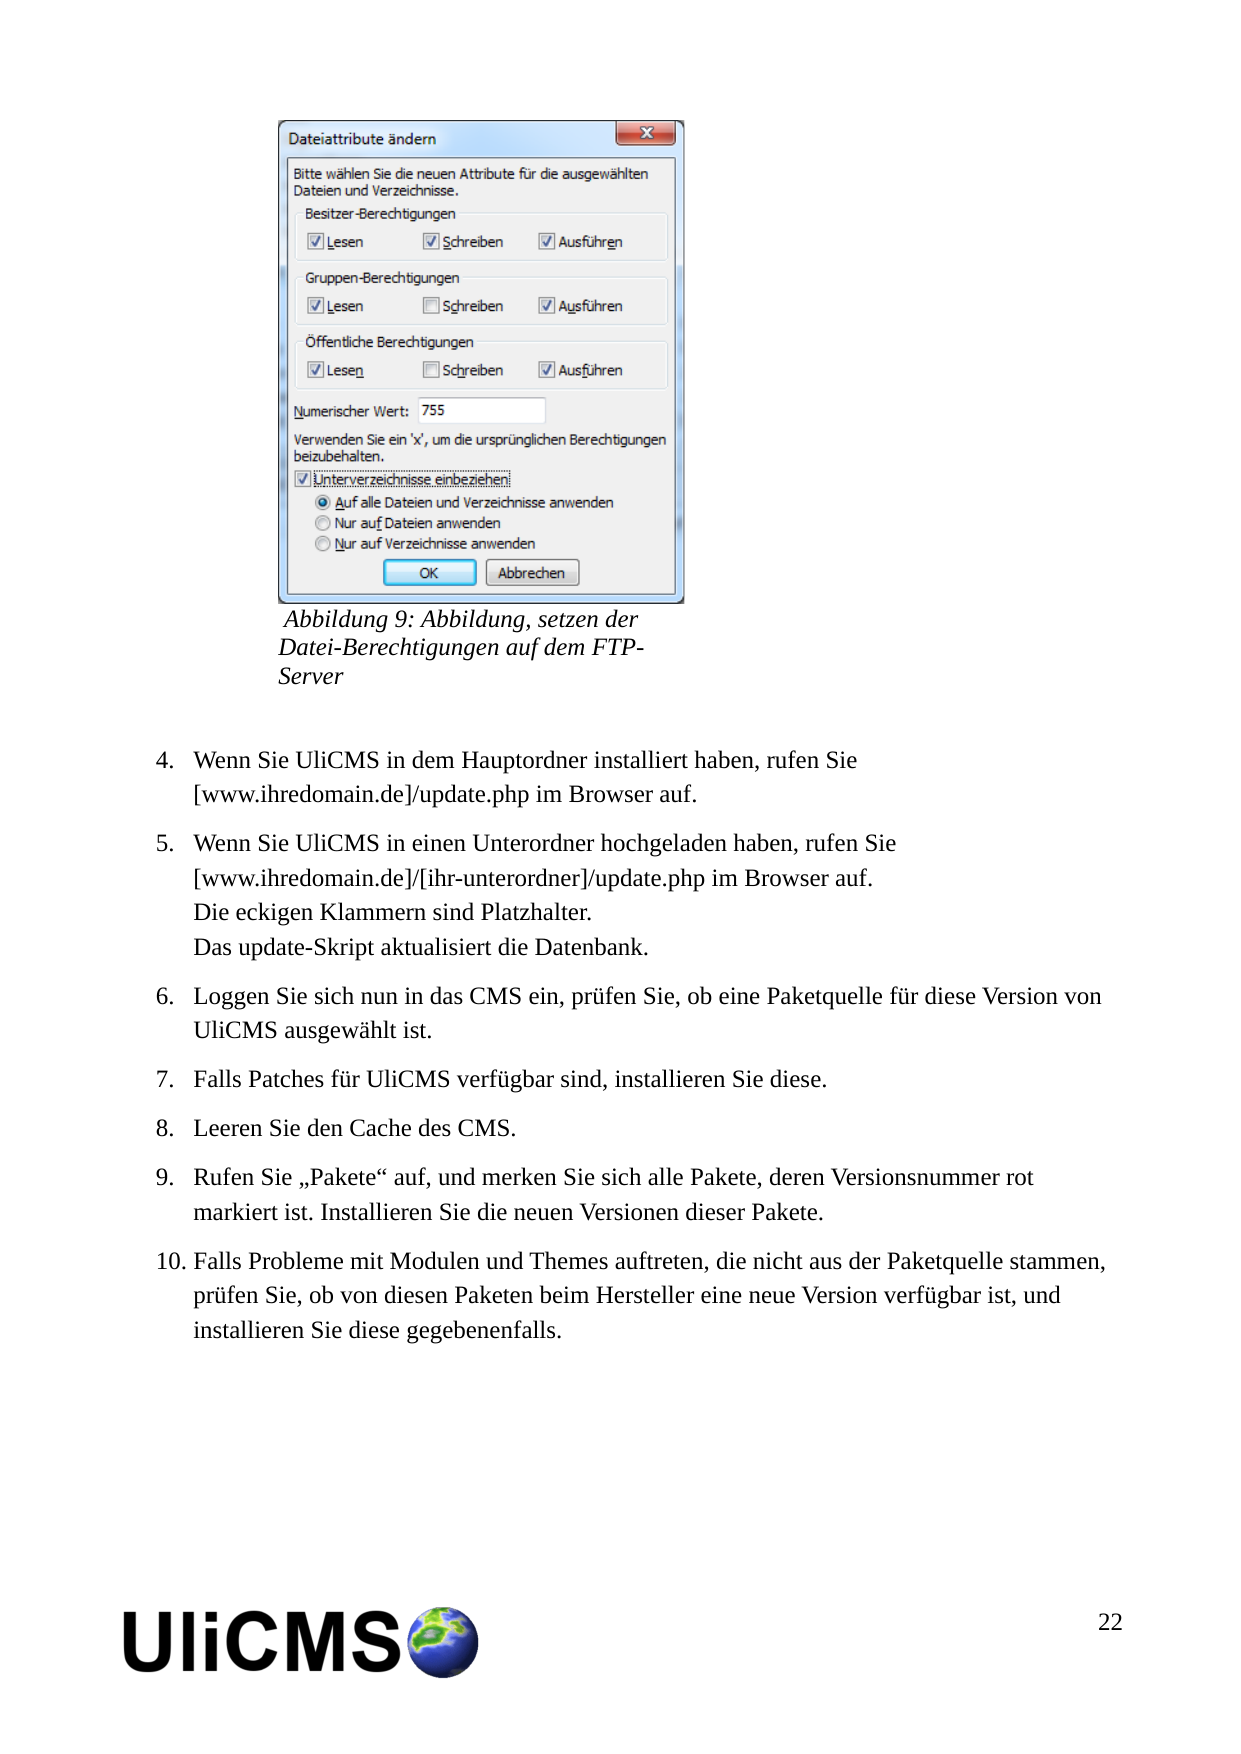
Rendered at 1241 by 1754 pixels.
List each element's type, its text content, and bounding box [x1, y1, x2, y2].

list Falls Probleme mit Modulen und Themes auftreten, die nicht aus der Paketquelle stammen, prüfen Sie, ob von diesen Paketen beim Hersteller eine neue Version verfügbar ist, und installieren Sie diese gegebenenfalls. [156, 1246, 1123, 1344]
list Loggen Sie sich nun in das CMS ein, prüfen Sie, ob eine Paketquelle für diese Version von UliCMS ausgewählt ist. [156, 981, 1123, 1044]
list Wenn Sie UliCMS in dem Hauptordner installiert haben, rufen Sie [www.ihredomain.de]/update.php im Browser auf. [156, 745, 1123, 808]
picture [118, 1607, 479, 1681]
picture [278, 120, 685, 604]
list Rufen Sie „Pakete“ auf, und merken Sie sich alle Pakete, deren Versionsnummer rot markiert ist. Installieren Sie die neuen Versionen dieser Pakete. [156, 1162, 1123, 1226]
list Leeren Sie den Cache des CMS. [156, 1113, 1123, 1142]
list Falls Patches für UliCMS verfügbar sind, installieren Sie diese. [156, 1064, 1123, 1093]
text Abbildung 9: Abbildung, setzen der Datei-Berechtigungen auf dem FTP-Server [278, 604, 684, 690]
list Wenn Sie UliCMS in einen Unterordner hochgeladen haben, rufen Sie [www.ihredomain.de]/[ihr-unterordner]/update.php im Browser auf. Die eckigen Klammern sind Platzhalter. Das update-Skript aktualisiert die Datenbank. [156, 828, 1123, 961]
